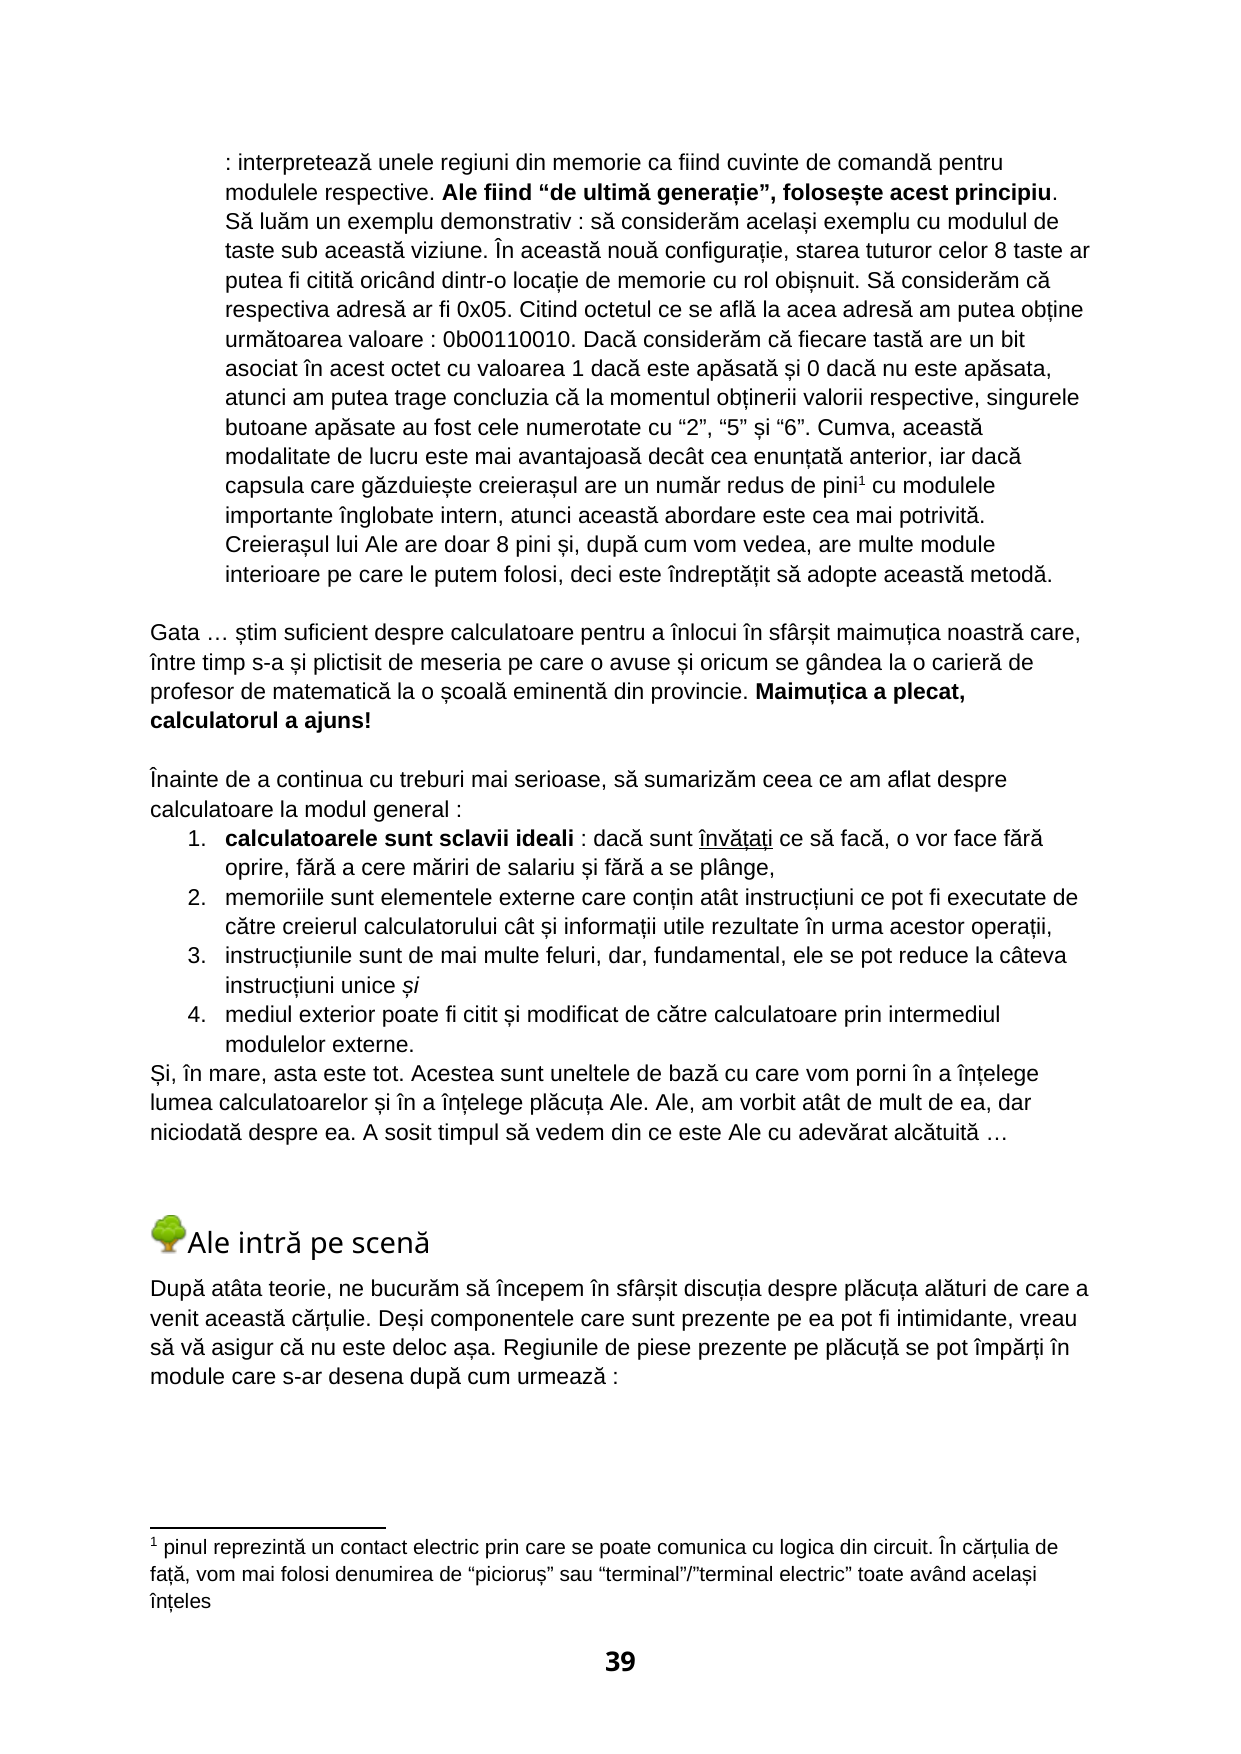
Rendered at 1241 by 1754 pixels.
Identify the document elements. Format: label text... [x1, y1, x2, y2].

picture [150, 1215, 188, 1254]
list : interpretează unele regiuni din memorie ca fiind cuvinte de comandă pentru modulele respective. Ale fiind “de ultimă generație”, folosește acest principiu. Să luăm un exemplu demonstrativ : să considerăm același exemplu cu modulul de taste sub această viziune. În această nouă configurație, starea tuturor celor 8 taste ar putea fi citită oricând dintr-o locație de memorie cu rol obișnuit. Să considerăm că respectiva adresă ar fi 0x05. Citind octetul ce se află la acea adresă am putea obține următoarea valoare : 0b00110010. Dacă considerăm că fiecare tastă are un bit asociat în acest octet cu valoarea 1 dacă este apăsată și 0 dacă nu este apăsata, atunci am putea trage concluzia că la momentul obținerii valorii respective, singurele butoane apăsate au fost cele numerotate cu “2”, “5” și “6”. Cumva, această modalitate de lucru este mai avantajoasă decât cea enunțată anterior, iar dacă capsula care găzduiește creierașul are un număr redus de pini cu modulele importante înglobate intern, atunci această abordare este cea mai potrivită. Creierașul lui Ale are doar 8 pini și, după cum vom vedea, are multe module interioare pe care le putem folosi, deci este îndreptățit să adopte această metodă. [187, 150, 1091, 587]
text Și, în mare, asta este tot. Acestea sunt uneltele de bază cu care vom porni în a înțelege lumea calculatoarelor și în a înțelege plăcuța Ale. Ale, am vorbit atât de mult de ea, dar niciodată despre ea. A sosit timpul să vedem din ce este Ale cu adevărat alcătuită … [150, 1061, 1091, 1145]
list mediul exterior poate fi citit și modificat de către calculatoare prin intermediul modulelor externe. [187, 1002, 1091, 1057]
list memoriile sunt elementele externe care conțin atât instrucțiuni ce pot fi executate de către creierul calculatorului cât și informații utile rezultate în urma acestor operații, [187, 884, 1091, 939]
text După atâta teorie, ne bucurăm să începem în sfârșit discuția despre plăcuța alături de care a venit această cărțulie. Deși componentele care sunt prezente pe ea pot fi intimidante, vreau să vă asigur că nu este deloc așa. Regiunile de piese prezente pe plăcuță se pot împărți în module care s-ar desena după cum urmează : [150, 1276, 1091, 1390]
list instrucțiunile sunt de mai multe feluri, dar, fundamental, ele se pot reduce la câteva instrucțiuni unice și [187, 943, 1091, 998]
text Înainte de a continua cu treburi mai serioase, să sumarizăm ceea ce am aflat despre calculatoare la modul general : [150, 767, 1091, 822]
text Gata … știm suficient despre calculatoare pentru a înlocui în sfârșit maimuțica noastră care, între timp s-a și plictisit de meseria pe care o avuse și oricum se gândea la o carieră de profesor de matematică la o școală eminentă din provincie. Maimuțica a plecat, calculatorul a ajuns! [150, 620, 1091, 734]
subtitle Ale intră pe scenă [150, 1216, 1091, 1262]
list calculatoarele sunt sclavii ideali : dacă sunt învățați ce să facă, o vor face fără oprire, fără a cere măriri de salariu și fără a se plânge, [187, 826, 1091, 881]
list pinul reprezintă un contact electric prin care se poate comunica cu logica din circuit. În cărțulia de față, vom mai folosi denumirea de “picioruș” sau “terminal”/”terminal electric” toate având același înțeles [150, 1534, 1091, 1613]
